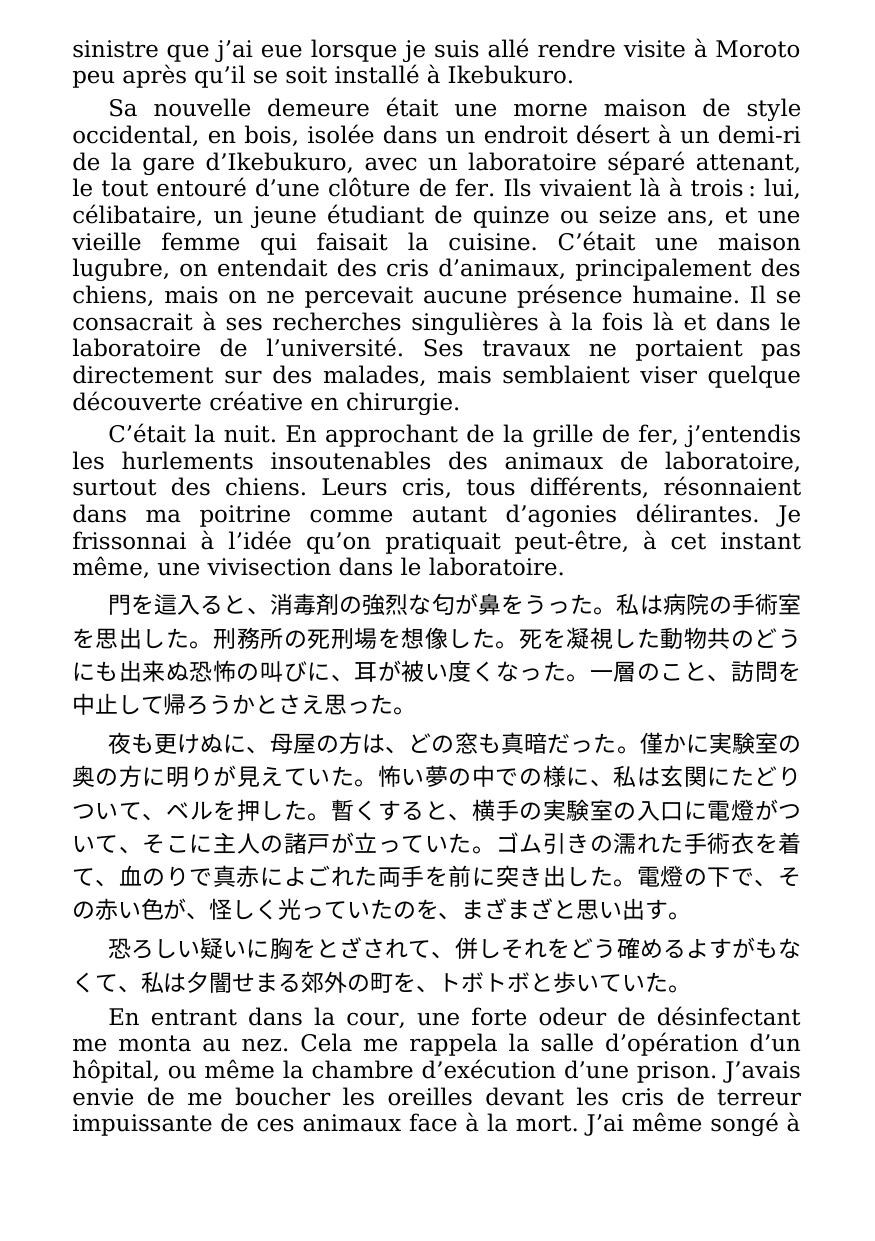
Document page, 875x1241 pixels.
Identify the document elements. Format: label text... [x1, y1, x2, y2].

text C’était la nuit. En approchant de la grille de fer, j’entendis les hurlements insoutenables des animaux de laboratoire, surtout des chiens. Leurs cris, tous différents, résonnaient dans ma poitrine comme autant d’agonies délirantes. Je frissonnai à l’idée qu’on pratiquait peut-être, à cet instant même, une vivisection dans le laboratoire. [72, 421, 802, 581]
text 恐ろしい疑いに胸をとざされて、併しそれをどう確めるよすがもなくて、私は夕闇せまる郊外の町を、トボトボと歩いていた。 [72, 931, 802, 998]
text 夜も更けぬに、母屋の方は、どの窓も真暗だった。僅かに実験室の奥の方に明りが見えていた。怖い夢の中での様に、私は玄関にたどりついて、ベルを押した。暫くすると、横手の実験室の入口に電燈がついて、そこに主人の諸戸が立っていた。ゴム引きの濡れた手術衣を着て、血のりで真赤によごれた両手を前に突き出した。電燈の下で、その赤い色が、怪しく光っていたのを、まざまざと思い出す。 [72, 726, 802, 925]
text En entrant dans la cour, une forte odeur de désinfectant me monta au nez. Cela me rappela la salle d’opération d’un hôpital, ou même la chambre d’exécution d’une prison. J’avais envie de me boucher les oreilles devant les cris de terreur impuissante de ces animaux face à la mort. J’ai même songé à [72, 1004, 802, 1137]
text Sa nouvelle demeure était une morne maison de style occidental, en bois, isolée dans un endroit désert à un demi-ri de la gare d’Ikebukuro, avec un laboratoire séparé attenant, le tout entouré d’une clôture de fer. Ils vivaient là à trois : lui, célibataire, un jeune étudiant de quinze ou seize ans, et une vieille femme qui faisait la cuisine. C’était une maison lugubre, on entendait des cris d’animaux, principalement des chiens, mais on ne percevait aucune présence humaine. Il se consacrait à ses recherches singulières à la fois là et dans le laboratoire de l’université. Ses travaux ne portaient pas directement sur des malades, mais semblaient viser quelque découverte créative en chirurgie. [72, 95, 802, 415]
text 門を這入ると、消毒剤の強烈な匂が鼻をうった。私は病院の手術室を思出した。刑務所の死刑場を想像した。死を凝視した動物共のどうにも出来ぬ恐怖の叫びに、耳が被い度くなった。一層のこと、訪問を中止して帰ろうかとさえ思った。 [72, 587, 802, 720]
text sinistre que j’ai eue lorsque je suis allé rendre visite à Moroto peu après qu’il se soit installé à Ikebukuro. [72, 36, 802, 89]
